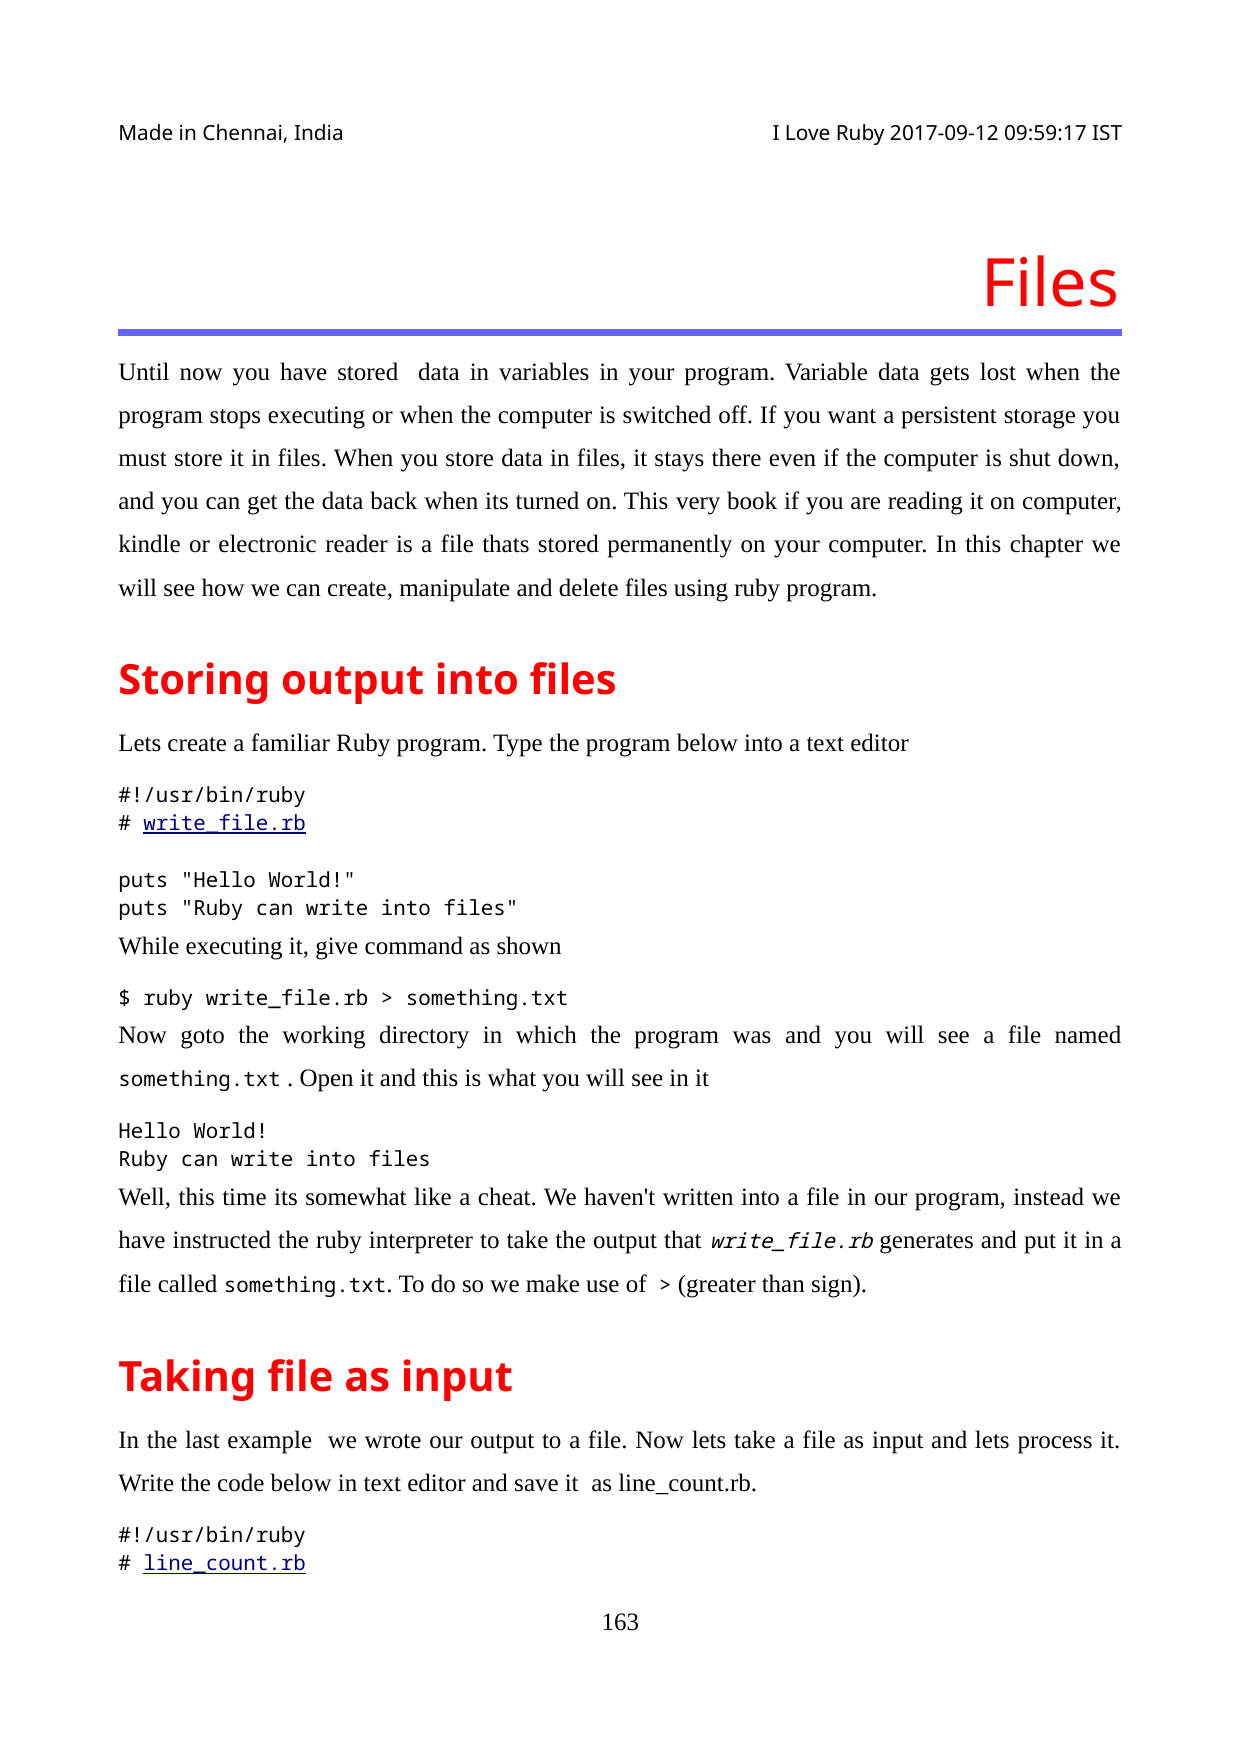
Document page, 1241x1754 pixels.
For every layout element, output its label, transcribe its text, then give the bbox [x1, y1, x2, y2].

text Ruby can write into files [118, 1144, 1122, 1173]
text # line_count.rb [118, 1548, 1122, 1577]
text In the last example we wrote our output to a file. Now lets take a file as input and lets process it. Write the code below in text editor and save it as line_count.rb. [118, 1425, 1122, 1497]
text #!/usr/bin/ruby [118, 1520, 1122, 1548]
text $ ruby write_file.rb > something.txt [118, 983, 1122, 1011]
text While executing it, give command as shown [118, 931, 1122, 959]
text Until now you have stored data in variables in your program. Variable data gets lost when the program stops executing or when the computer is switched off. If you want a persistent storage you must store it in files. When you store data in files, it stays there even if the computer is shut down, and you can get the data back when its turned on. This very book if you are reading it on computer, kindle or electronic reader is a file thats stored permanently on your computer. In this chapter we will see how we can create, manipulate and delete files using ruby program. [118, 357, 1122, 601]
subtitle Files [118, 233, 1122, 329]
text puts "Hello World!" [118, 865, 1122, 893]
text #!/usr/bin/ruby [118, 780, 1122, 808]
text Now goto the working directory in which the program was and you will see a file named something.txt . Open it and this is what you will see in it [118, 1020, 1122, 1093]
text Lets create a familiar Ruby program. Type the program below into a text editor [118, 728, 1122, 756]
subtitle Taking file as input [118, 1347, 1122, 1404]
text Well, this time its somewhat like a cheat. We haven't written into a file in our program, instead we have instructed the ruby interpreter to take the output that write_file.rb generates and put it in a file called something.txt. To do so we make use of > (greater than sign). [118, 1182, 1122, 1298]
text puts "Ruby can write into files" [118, 893, 1122, 922]
text # write_file.rb [118, 808, 1122, 837]
subtitle Storing output into files [118, 649, 1122, 706]
text Hello World! [118, 1116, 1122, 1144]
